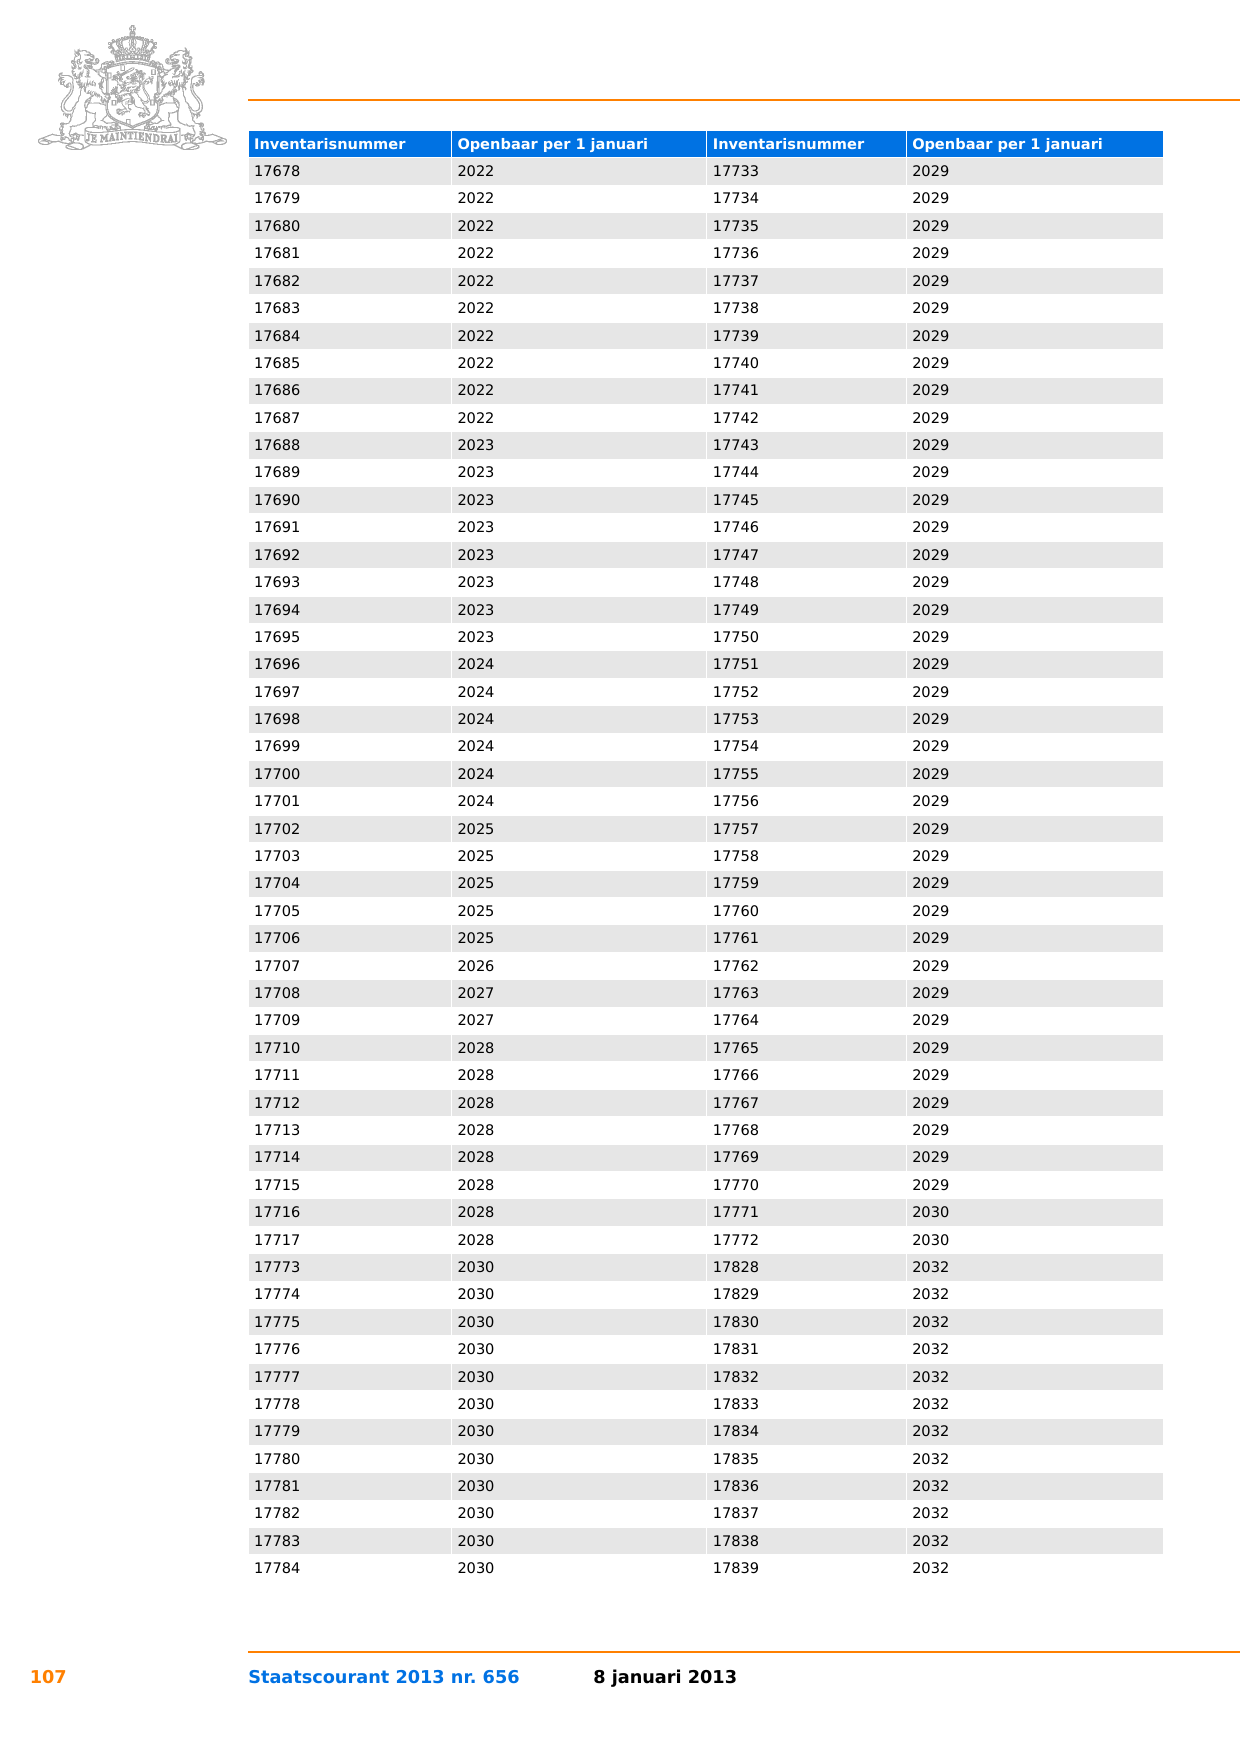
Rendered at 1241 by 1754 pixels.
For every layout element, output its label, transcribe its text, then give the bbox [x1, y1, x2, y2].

table_cell 17734 [707, 186, 906, 212]
table_cell 2032 [907, 1419, 1163, 1445]
table_cell 2023 [452, 515, 706, 541]
table_cell 17702 [249, 816, 451, 842]
table_cell 17780 [249, 1446, 451, 1472]
table_cell 2025 [452, 925, 706, 952]
table_cell 2023 [452, 432, 706, 459]
table_cell 2030 [452, 1501, 706, 1527]
table_cell 17682 [249, 268, 451, 294]
table_cell 2029 [907, 542, 1163, 568]
table_cell 17683 [249, 295, 451, 322]
table_cell 17710 [249, 1035, 451, 1061]
table_cell 2029 [907, 597, 1163, 623]
table_cell 2029 [907, 953, 1163, 979]
table_cell 17692 [249, 542, 451, 568]
table_cell 2029 [907, 378, 1163, 404]
table_cell 2032 [907, 1282, 1163, 1308]
table_cell 2028 [452, 1090, 706, 1116]
table_cell 2029 [907, 1063, 1163, 1089]
table_cell 17685 [249, 350, 451, 376]
table_cell 17715 [249, 1172, 451, 1198]
table_cell 17835 [707, 1446, 906, 1472]
table_cell 2029 [907, 980, 1163, 1007]
table_cell 17779 [249, 1419, 451, 1445]
table_cell 17717 [249, 1227, 451, 1253]
table_cell 17744 [707, 460, 906, 486]
table_cell 17774 [249, 1282, 451, 1308]
table_cell 17746 [707, 515, 906, 541]
table_cell 17761 [707, 925, 906, 952]
table_cell 2032 [907, 1391, 1163, 1417]
table_cell 17752 [707, 679, 906, 705]
table_cell 17757 [707, 816, 906, 842]
table_cell 17712 [249, 1090, 451, 1116]
table_cell 17776 [249, 1336, 451, 1363]
table_cell 17698 [249, 706, 451, 733]
table_cell 17679 [249, 186, 451, 212]
table_cell 17771 [707, 1199, 906, 1226]
table_cell 2023 [452, 487, 706, 513]
table_cell 17773 [249, 1254, 451, 1281]
table_cell 17756 [707, 789, 906, 815]
table_cell 2023 [452, 460, 706, 486]
table_cell 2022 [452, 268, 706, 294]
table_cell 2029 [907, 569, 1163, 596]
table_cell 17714 [249, 1145, 451, 1171]
table_cell 2032 [907, 1473, 1163, 1500]
table_cell 17738 [707, 295, 906, 322]
table_cell 2032 [907, 1446, 1163, 1472]
table_cell 17836 [707, 1473, 906, 1500]
table_cell 17701 [249, 789, 451, 815]
table_cell 17694 [249, 597, 451, 623]
table_cell 2022 [452, 350, 706, 376]
table_cell 17706 [249, 925, 451, 952]
table_cell 2029 [907, 186, 1163, 212]
table_cell 17742 [707, 405, 906, 431]
table_cell 17777 [249, 1364, 451, 1390]
table_cell 17831 [707, 1336, 906, 1363]
table_cell 2032 [907, 1364, 1163, 1390]
table_cell 17838 [707, 1528, 906, 1554]
table_cell 17748 [707, 569, 906, 596]
table_cell 17784 [249, 1556, 451, 1582]
table_cell 17759 [707, 871, 906, 897]
table_cell 17781 [249, 1473, 451, 1500]
table_cell 17829 [707, 1282, 906, 1308]
table_cell 17750 [707, 624, 906, 650]
table_cell 2029 [907, 1117, 1163, 1143]
table_cell 2028 [452, 1117, 706, 1143]
table_cell 17716 [249, 1199, 451, 1226]
table_cell 17707 [249, 953, 451, 979]
table_cell 17689 [249, 460, 451, 486]
table_cell 2022 [452, 323, 706, 349]
table_cell 17684 [249, 323, 451, 349]
table_cell 17755 [707, 761, 906, 787]
table_cell 17709 [249, 1008, 451, 1034]
table_cell 2032 [907, 1501, 1163, 1527]
table_cell 17708 [249, 980, 451, 1007]
table_cell 17740 [707, 350, 906, 376]
table_cell 2023 [452, 542, 706, 568]
table_cell 17833 [707, 1391, 906, 1417]
table_cell 17705 [249, 898, 451, 924]
table_cell 2029 [907, 651, 1163, 678]
table_cell 2024 [452, 761, 706, 787]
table_cell 17690 [249, 487, 451, 513]
table_cell 17737 [707, 268, 906, 294]
table_cell 2024 [452, 679, 706, 705]
table_cell 2029 [907, 487, 1163, 513]
table_cell 17745 [707, 487, 906, 513]
table_cell 17766 [707, 1063, 906, 1089]
table_cell 2029 [907, 405, 1163, 431]
table_cell 2029 [907, 898, 1163, 924]
table_cell 17783 [249, 1528, 451, 1554]
table_cell 17775 [249, 1309, 451, 1335]
table_cell 2029 [907, 158, 1163, 185]
table_cell 17765 [707, 1035, 906, 1061]
table_cell 2025 [452, 816, 706, 842]
table_cell 2027 [452, 980, 706, 1007]
table_cell 2028 [452, 1227, 706, 1253]
table_cell 17770 [707, 1172, 906, 1198]
table_cell 2029 [907, 1145, 1163, 1171]
table_header Inventarisnummer [249, 131, 451, 157]
table_cell 17700 [249, 761, 451, 787]
table_cell 2029 [907, 706, 1163, 733]
table_header Openbaar per 1 januari [452, 131, 706, 157]
table_cell 17696 [249, 651, 451, 678]
table_cell 17763 [707, 980, 906, 1007]
table_cell 2030 [452, 1528, 706, 1554]
table_cell 2029 [907, 734, 1163, 760]
table_cell 2024 [452, 706, 706, 733]
table_cell 2024 [452, 789, 706, 815]
table_cell 2029 [907, 323, 1163, 349]
table_cell 17711 [249, 1063, 451, 1089]
table_cell 2029 [907, 350, 1163, 376]
table_cell 2029 [907, 1172, 1163, 1198]
table_cell 2030 [452, 1473, 706, 1500]
table_cell 17691 [249, 515, 451, 541]
table_cell 2022 [452, 295, 706, 322]
table_cell 2022 [452, 158, 706, 185]
table_cell 17681 [249, 241, 451, 267]
table_cell 17753 [707, 706, 906, 733]
table_cell 2029 [907, 1035, 1163, 1061]
table_cell 2028 [452, 1035, 706, 1061]
table_cell 2030 [907, 1199, 1163, 1226]
table_cell 17695 [249, 624, 451, 650]
table_cell 17733 [707, 158, 906, 185]
table_cell 2023 [452, 569, 706, 596]
table_cell 2030 [452, 1419, 706, 1445]
table_cell 2025 [452, 871, 706, 897]
table_cell 2029 [907, 1090, 1163, 1116]
table_cell 17760 [707, 898, 906, 924]
table_cell 2032 [907, 1528, 1163, 1554]
table_cell 17743 [707, 432, 906, 459]
table_header Inventarisnummer [707, 131, 906, 157]
table_cell 2029 [907, 460, 1163, 486]
table_cell 17699 [249, 734, 451, 760]
table_cell 17828 [707, 1254, 906, 1281]
table_cell 2029 [907, 761, 1163, 787]
table_cell 2025 [452, 843, 706, 869]
table_cell 2030 [452, 1391, 706, 1417]
table_cell 17762 [707, 953, 906, 979]
table_cell 2029 [907, 843, 1163, 869]
table_cell 2029 [907, 816, 1163, 842]
table_cell 2029 [907, 432, 1163, 459]
table_cell 2030 [452, 1556, 706, 1582]
table_cell 2025 [452, 898, 706, 924]
table_cell 17758 [707, 843, 906, 869]
table_cell 2029 [907, 679, 1163, 705]
table_cell 17764 [707, 1008, 906, 1034]
table_cell 17693 [249, 569, 451, 596]
table_cell 2030 [452, 1446, 706, 1472]
table_header Openbaar per 1 januari [907, 131, 1163, 157]
picture [38, 25, 227, 150]
table_cell 2024 [452, 651, 706, 678]
table_cell 17751 [707, 651, 906, 678]
table_cell 17834 [707, 1419, 906, 1445]
table_cell 17768 [707, 1117, 906, 1143]
table_cell 17767 [707, 1090, 906, 1116]
table_cell 2030 [452, 1282, 706, 1308]
table_cell 2026 [452, 953, 706, 979]
table_cell 17704 [249, 871, 451, 897]
table_cell 17703 [249, 843, 451, 869]
table_cell 2029 [907, 789, 1163, 815]
table_cell 2028 [452, 1145, 706, 1171]
table_cell 2029 [907, 213, 1163, 239]
table_cell 2029 [907, 268, 1163, 294]
table_cell 17739 [707, 323, 906, 349]
table_cell 2029 [907, 871, 1163, 897]
table_cell 2032 [907, 1336, 1163, 1363]
table_cell 17772 [707, 1227, 906, 1253]
table_cell 17837 [707, 1501, 906, 1527]
table_cell 17688 [249, 432, 451, 459]
table_cell 17680 [249, 213, 451, 239]
table_cell 17778 [249, 1391, 451, 1417]
table_cell 2032 [907, 1254, 1163, 1281]
table_cell 17735 [707, 213, 906, 239]
table_cell 17754 [707, 734, 906, 760]
table_cell 17678 [249, 158, 451, 185]
table_cell 17713 [249, 1117, 451, 1143]
table_cell 2024 [452, 734, 706, 760]
table_cell 2029 [907, 624, 1163, 650]
table_cell 17749 [707, 597, 906, 623]
table_cell 2032 [907, 1309, 1163, 1335]
table_cell 17687 [249, 405, 451, 431]
table_cell 2022 [452, 186, 706, 212]
table_cell 2030 [452, 1254, 706, 1281]
table_cell 2028 [452, 1199, 706, 1226]
table_cell 2028 [452, 1063, 706, 1089]
table_cell 2022 [452, 241, 706, 267]
table_cell 2029 [907, 241, 1163, 267]
table_cell 2027 [452, 1008, 706, 1034]
table_cell 17830 [707, 1309, 906, 1335]
table_cell 2029 [907, 925, 1163, 952]
table_cell 2022 [452, 213, 706, 239]
table_cell 17839 [707, 1556, 906, 1582]
table_cell 2030 [452, 1309, 706, 1335]
table_cell 2022 [452, 378, 706, 404]
table_cell 17697 [249, 679, 451, 705]
table_cell 17741 [707, 378, 906, 404]
table_cell 17747 [707, 542, 906, 568]
table_cell 17686 [249, 378, 451, 404]
table_cell 17782 [249, 1501, 451, 1527]
table_cell 2029 [907, 295, 1163, 322]
table_cell 2030 [907, 1227, 1163, 1253]
table_cell 2023 [452, 597, 706, 623]
table_cell 2028 [452, 1172, 706, 1198]
table_cell 2032 [907, 1556, 1163, 1582]
table_cell 2029 [907, 1008, 1163, 1034]
table_cell 2030 [452, 1336, 706, 1363]
table_cell 17832 [707, 1364, 906, 1390]
table_cell 2030 [452, 1364, 706, 1390]
table_cell 17736 [707, 241, 906, 267]
table_cell 17769 [707, 1145, 906, 1171]
table_cell 2029 [907, 515, 1163, 541]
table_cell 2022 [452, 405, 706, 431]
table_cell 2023 [452, 624, 706, 650]
